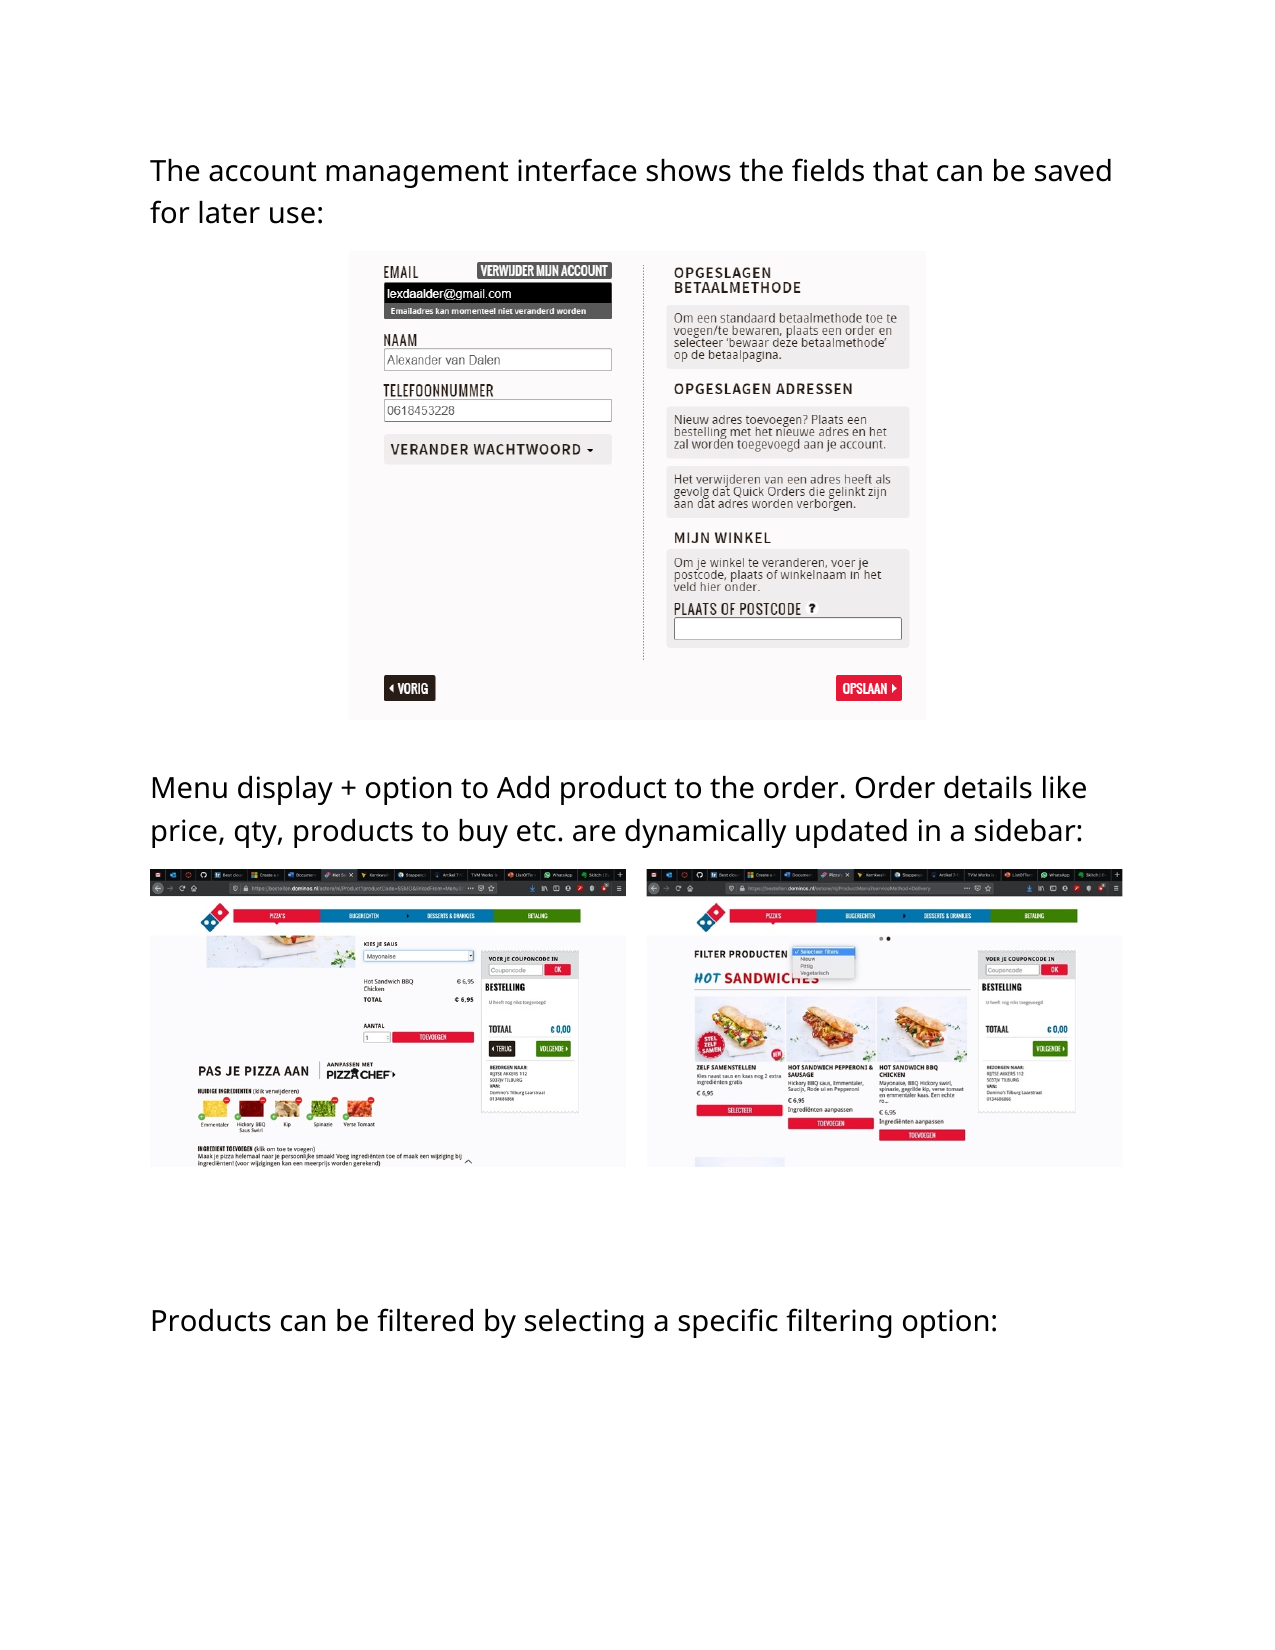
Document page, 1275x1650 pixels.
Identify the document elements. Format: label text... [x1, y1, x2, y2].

text Menu display + option to Add product to the order. Order details like price, qty, products to buy etc. are dynamically updated in a sidebar: [150, 768, 1125, 850]
picture [349, 251, 926, 720]
text The account management interface shows the fields that can be saved for later use: [150, 150, 1125, 232]
picture [646, 869, 1123, 1167]
text Products can be filtered by selecting a specific filtering option: [150, 1300, 1125, 1340]
picture [150, 869, 626, 1167]
